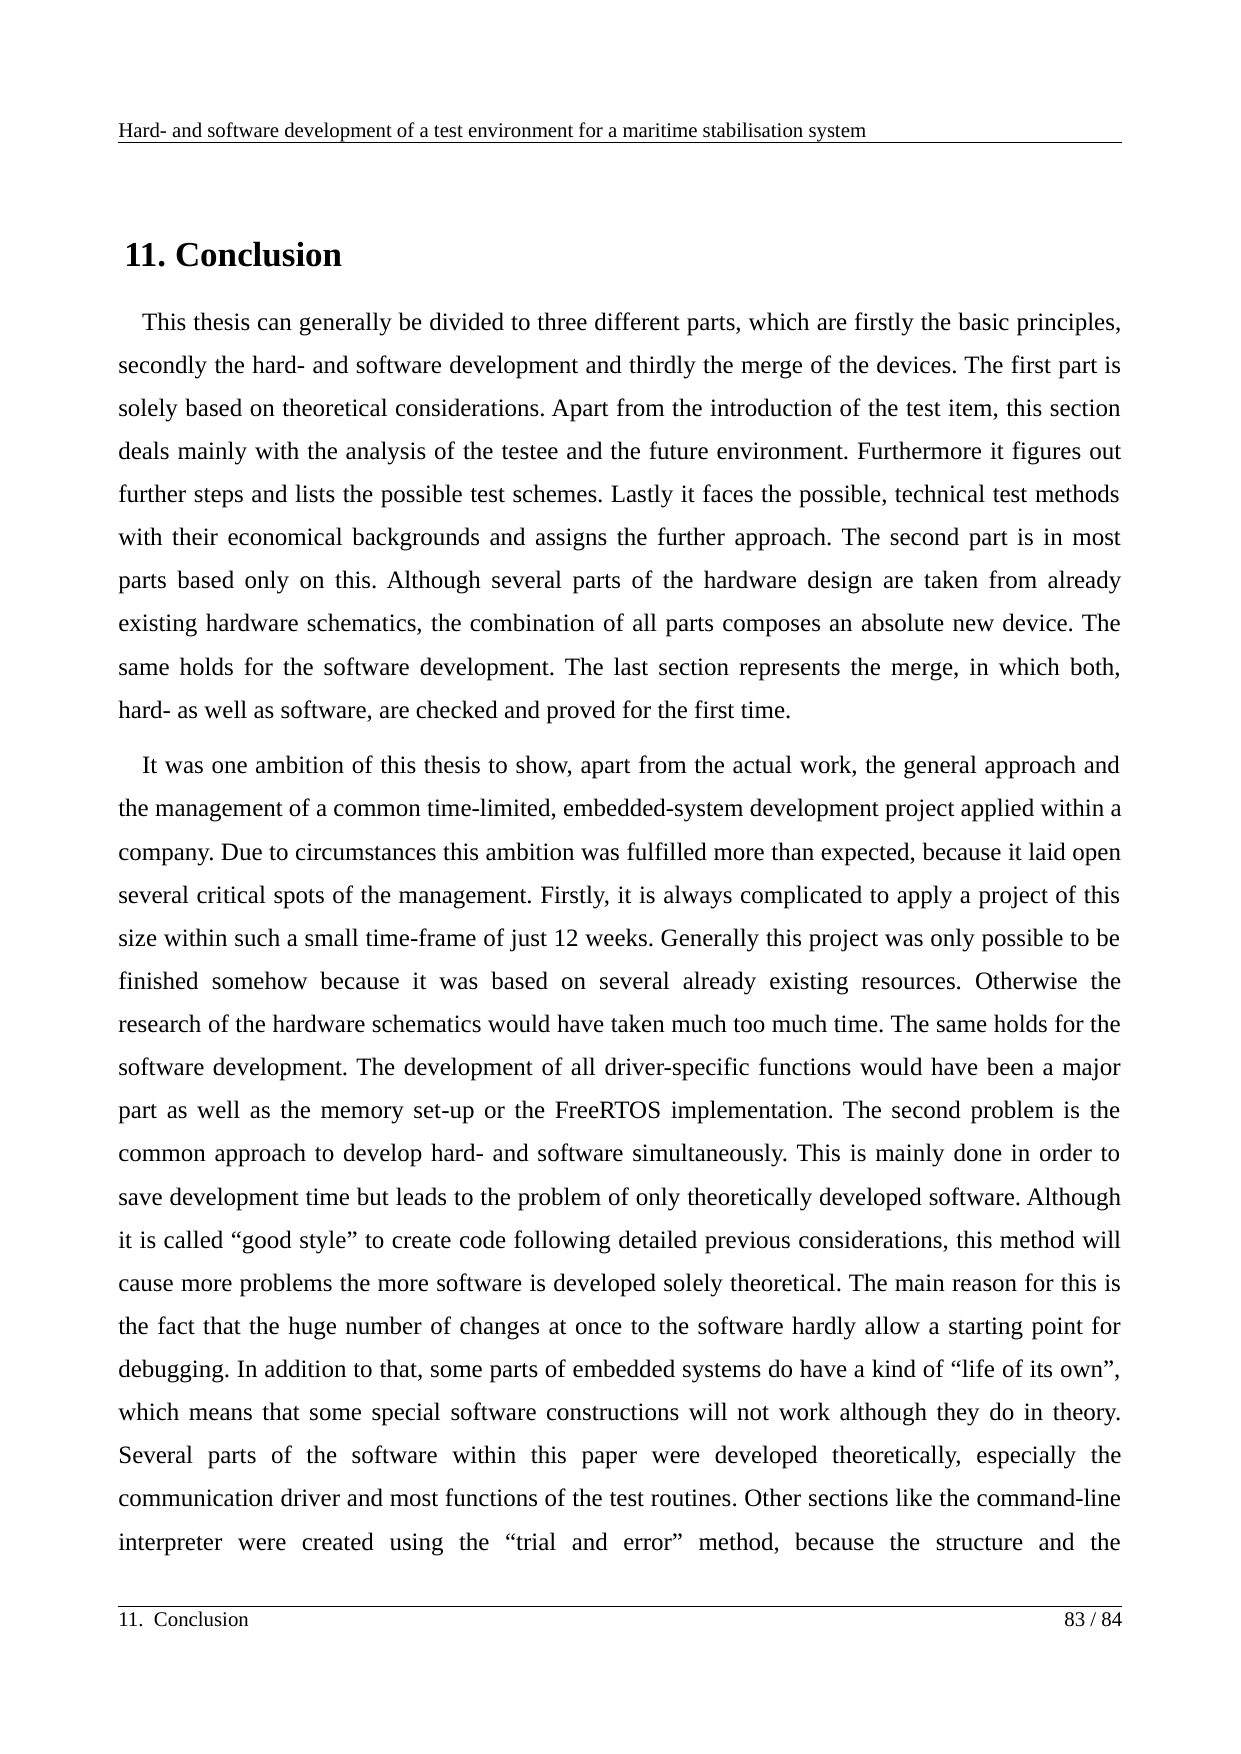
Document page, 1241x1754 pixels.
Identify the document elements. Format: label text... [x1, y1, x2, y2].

text This thesis can generally be divided to three different parts, which are firstly the basic principles, secondly the hard- and software development and thirdly the merge of the devices. The first part is solely based on theoretical considerations. Apart from the introduction of the test item, this section deals mainly with the analysis of the testee and the future environment. Furthermore it figures out further steps and lists the possible test schemes. Lastly it faces the possible, technical test methods with their economical backgrounds and assigns the further approach. The second part is in most parts based only on this. Although several parts of the hardware design are taken from already existing hardware schematics, the combination of all parts composes an absolute new device. The same holds for the software development. The last section represents the merge, in which both, hard- as well as software, are checked and proved for the first time. [118, 307, 1122, 723]
subtitle Conclusion [118, 234, 1122, 274]
text It was one ambition of this thesis to show, apart from the actual work, the general approach and the management of a common time-limited, embedded-system development project applied within a company. Due to circumstances this ambition was fulfilled more than expected, because it laid open several critical spots of the management. Firstly, it is always complicated to apply a project of this size within such a small time-frame of just 12 weeks. Generally this project was only possible to be finished somehow because it was based on several already existing resources. Otherwise the research of the hardware schematics would have taken much too much time. The same holds for the software development. The development of all driver-specific functions would have been a major part as well as the memory set-up or the FreeRTOS implementation. The second problem is the common approach to develop hard- and software simultaneously. This is mainly done in order to save development time but leads to the problem of only theoretically developed software. Although it is called “good style” to create code following detailed previous considerations, this method will cause more problems the more software is developed solely theoretical. The main reason for this is the fact that the huge number of changes at once to the software hardly allow a starting point for debugging. In addition to that, some parts of embedded systems do have a kind of “life of its own”, which means that some special software constructions will not work although they do in theory. Several parts of the software within this paper were developed theoretically, especially the communication driver and most functions of the test routines. Other sections like the command-line interpreter were created using the “trial and error” method, because the structure and the [118, 750, 1122, 1555]
